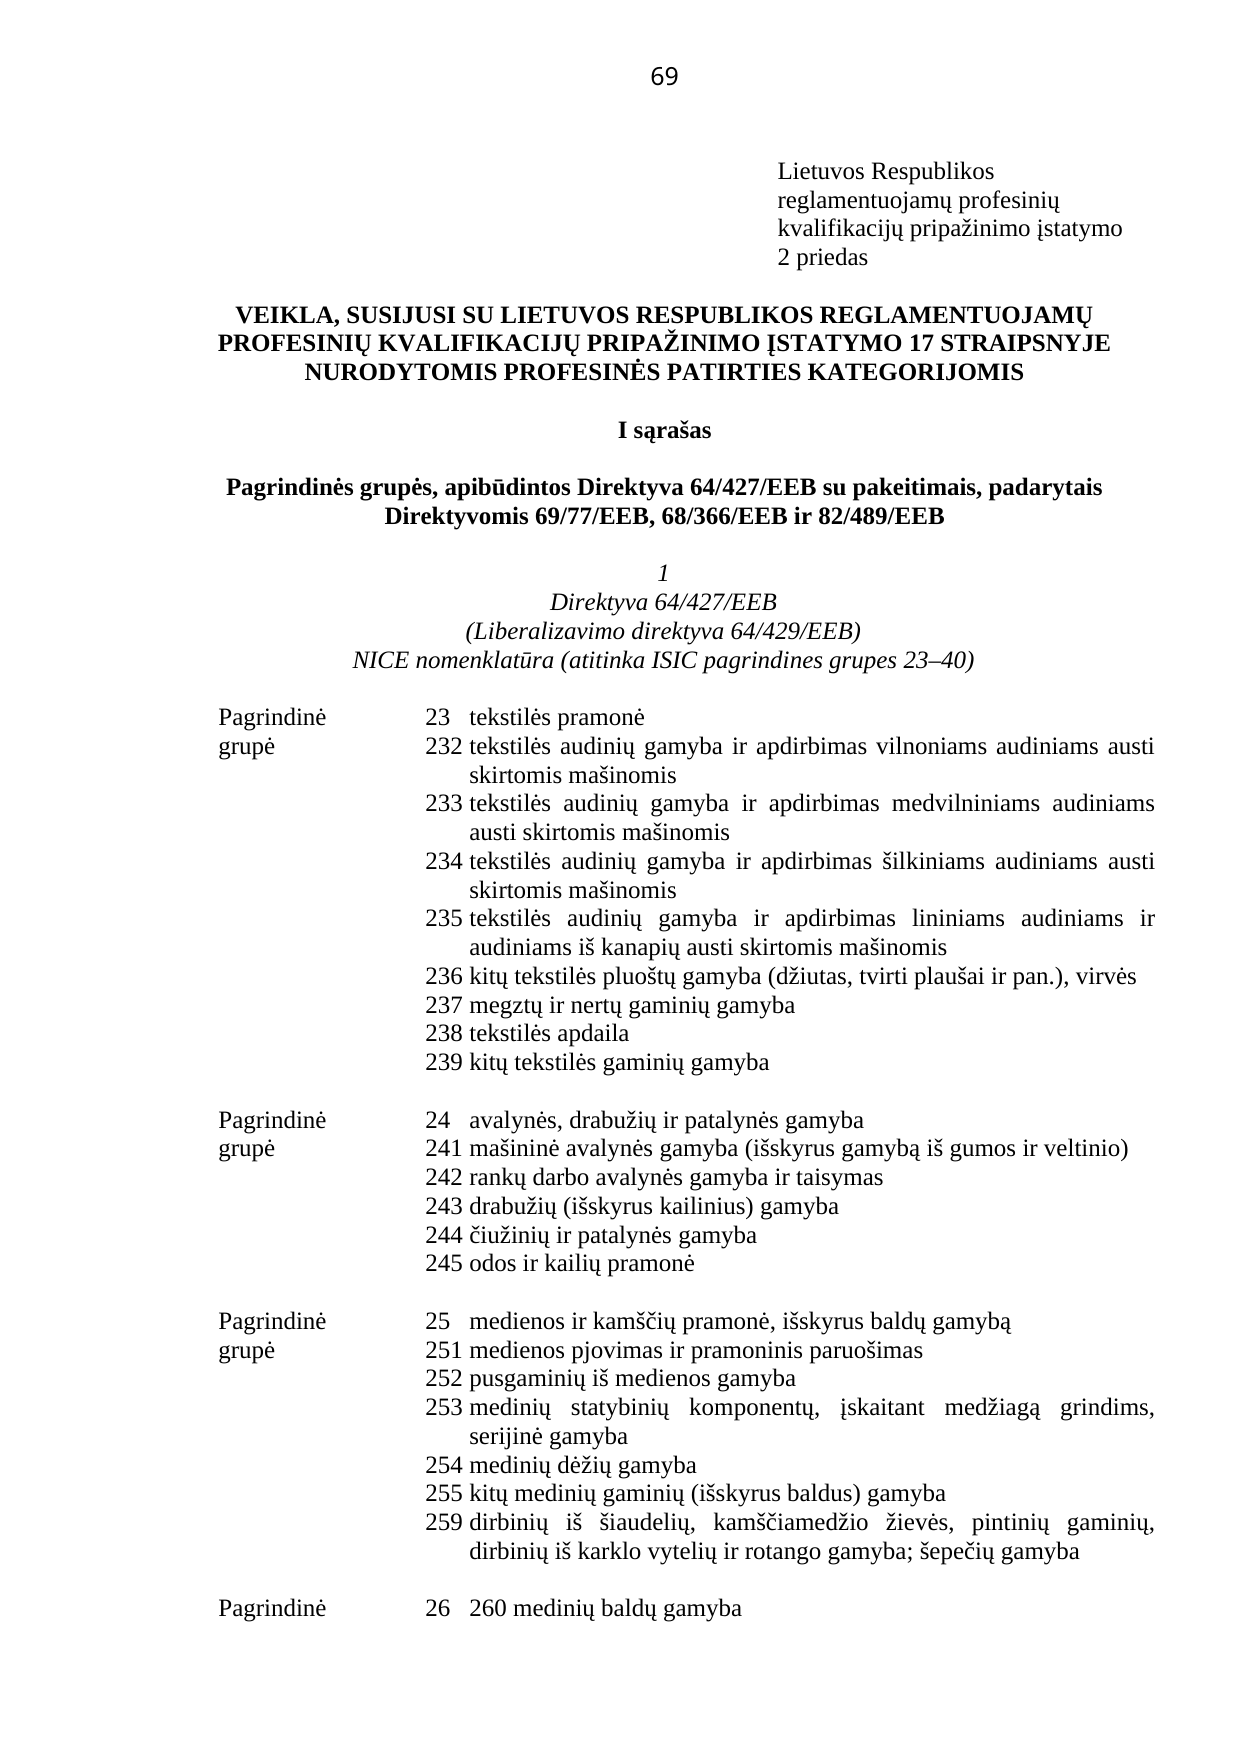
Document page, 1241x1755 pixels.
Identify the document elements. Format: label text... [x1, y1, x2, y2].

text I sąrašas [177, 415, 1152, 443]
text reglamentuojamų profesinių [177, 185, 1152, 213]
table_header Pagrindinė grupė [177, 702, 395, 1105]
text Direktyva 64/427/EEB [177, 587, 1152, 616]
text VEIKLA, SUSIJUSI SU LIETUVOS RESPUBLIKOS REGLAMENTUOJAMŲ PROFESINIŲ KVALIFIKACIJŲ PRIPAŽINIMO ĮSTATYMO 17 STRAIPSNYJE NURODYTOMIS PROFESINĖS PATIRTIES KATEGORIJOMIS [177, 300, 1152, 386]
table_cell Pagrindinė grupė [177, 1105, 395, 1306]
table_cell Pagrindinė [177, 1594, 395, 1622]
table_cell 24 avalynės, drabužių ir patalynės gamyba 241 mašininė avalynės gamyba (išskyrus gamybą iš gumos ir veltinio) 242 rankų darbo avalynės gamyba ir taisymas 243 drabužių (išskyrus kailinius) gamyba 244 čiužinių ir patalynės gamyba 245 odos ir kailių pramonė [395, 1105, 1178, 1306]
text Lietuvos Respublikos [177, 156, 1152, 185]
table_cell 25 medienos ir kamščių pramonė, išskyrus baldų gamybą 251 medienos pjovimas ir pramoninis paruošimas 252 pusgaminių iš medienos gamyba 253 medinių statybinių komponentų, įskaitant medžiagą grindims, serijinė gamyba 254 medinių dėžių gamyba 255 kitų medinių gaminių (išskyrus baldus) gamyba 259 dirbinių iš šiaudelių, kamščiamedžio žievės, pintinių gaminių, dirbinių iš karklo vytelių ir rotango gamyba; šepečių gamyba [395, 1306, 1178, 1593]
text 1 [177, 558, 1152, 587]
text 2 priedas [177, 242, 1152, 271]
table_cell Pagrindinė grupė [177, 1306, 395, 1593]
table_header 23 tekstilės pramonė 232 tekstilės audinių gamyba ir apdirbimas vilnoniams audiniams austi skirtomis mašinomis 233 tekstilės audinių gamyba ir apdirbimas medvilniniams audiniams austi skirtomis mašinomis 234 tekstilės audinių gamyba ir apdirbimas šilkiniams audiniams austi skirtomis mašinomis 235 tekstilės audinių gamyba ir apdirbimas lininiams audiniams ir audiniams iš kanapių austi skirtomis mašinomis 236 kitų tekstilės pluoštų gamyba (džiutas, tvirti plaušai ir pan.), virvės 237 megztų ir nertų gaminių gamyba 238 tekstilės apdaila 239 kitų tekstilės gaminių gamyba [395, 702, 1178, 1105]
text NICE nomenklatūra (atitinka ISIC pagrindines grupes 23–40) [177, 645, 1152, 673]
text kvalifikacijų pripažinimo įstatymo [177, 213, 1152, 242]
table_cell 26 260 medinių baldų gamyba [395, 1594, 1178, 1622]
text Pagrindinės grupės, apibūdintos Direktyva 64/427/EEB su pakeitimais, padarytais Direktyvomis 69/77/EEB, 68/366/EEB ir 82/489/EEB [177, 472, 1152, 530]
text (Liberalizavimo direktyva 64/429/EEB) [177, 616, 1152, 645]
